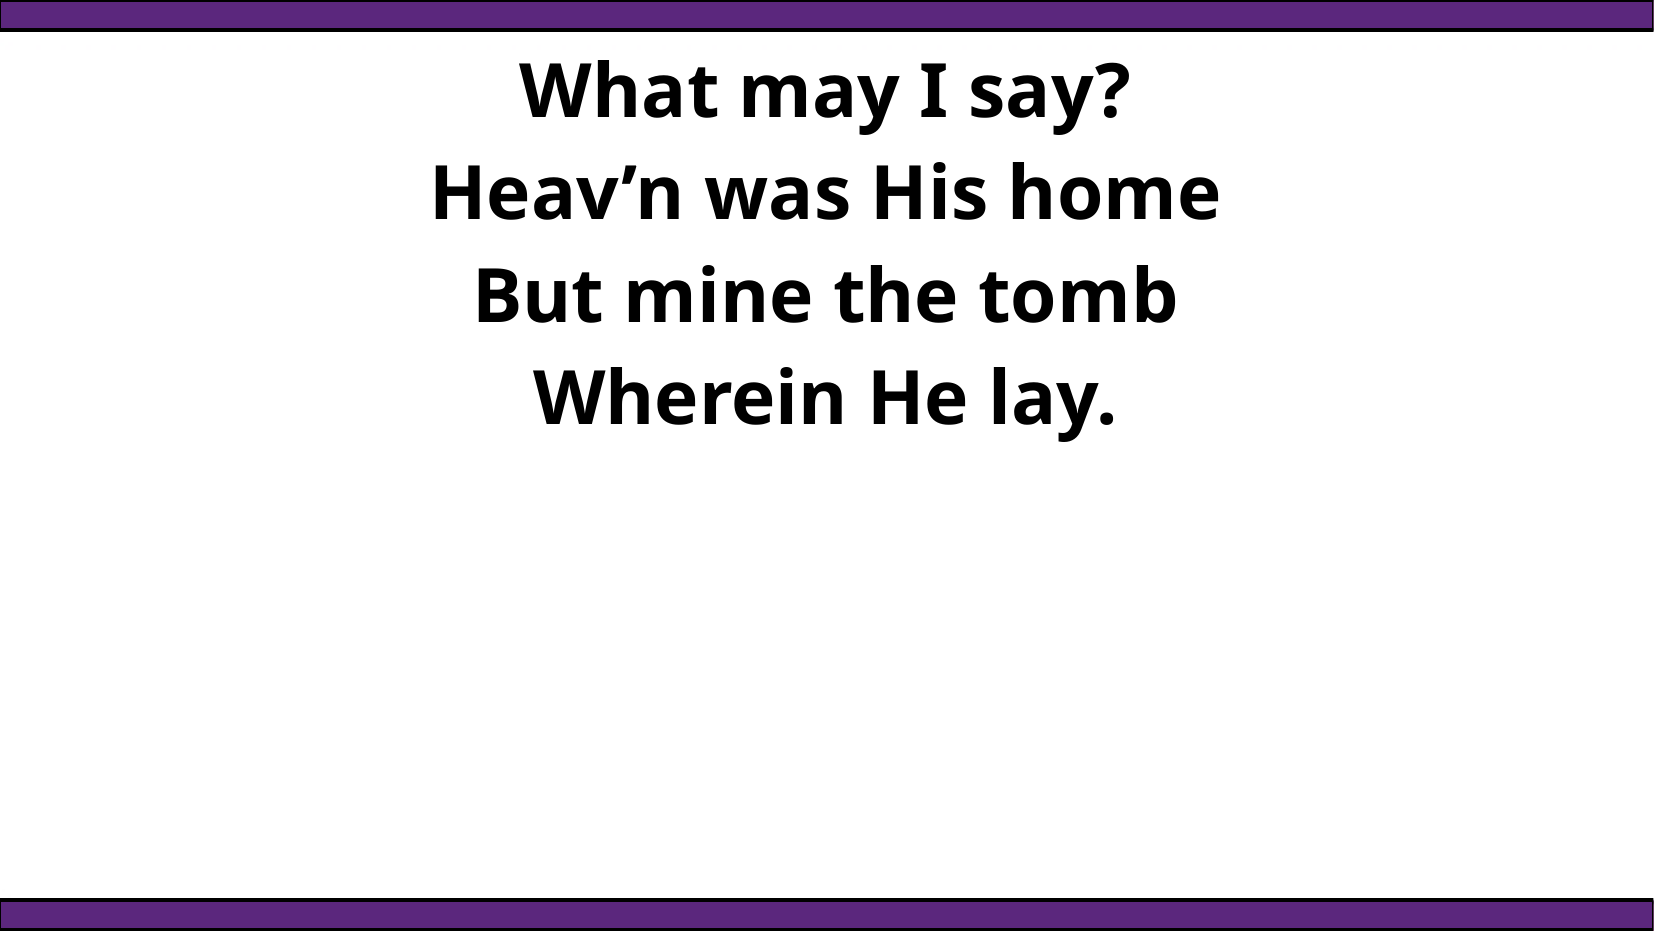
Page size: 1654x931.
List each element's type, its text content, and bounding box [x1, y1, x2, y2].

text_box [0, 0, 1654, 31]
picture [0, 31, 1654, 900]
text_box What may I say? Heav’n was His home But mine the tomb Wherein He lay. [45, 30, 1607, 445]
text_box [105, 255, 1531, 348]
text_box [0, 900, 1654, 931]
